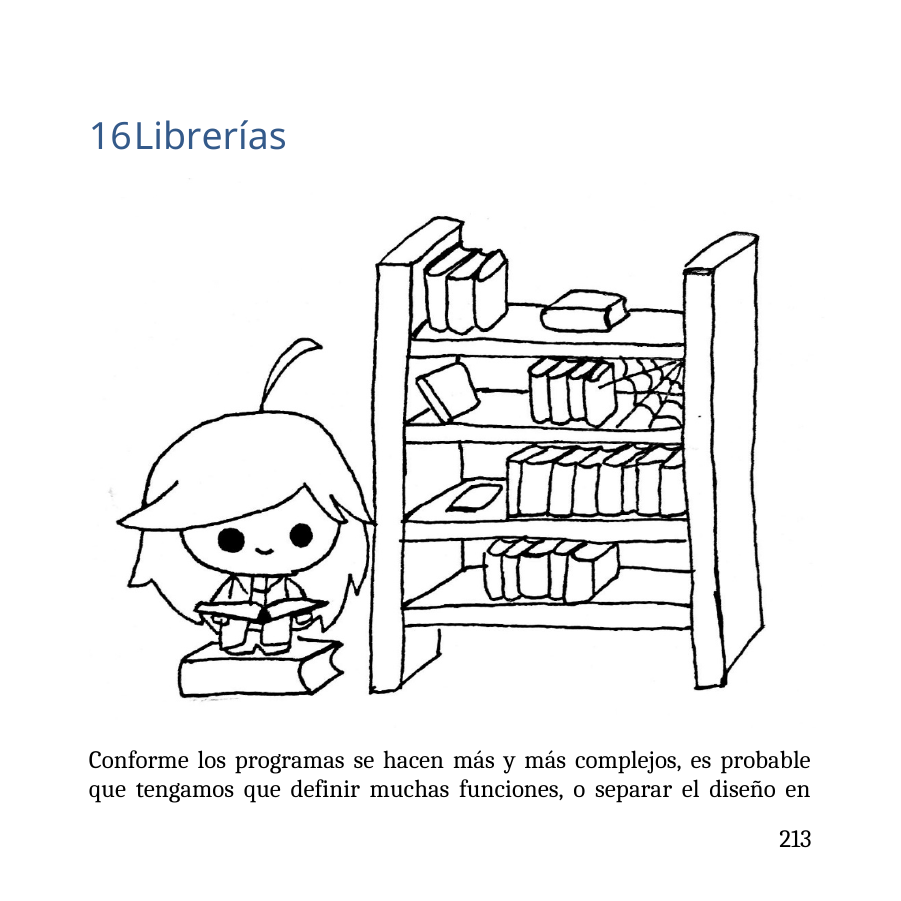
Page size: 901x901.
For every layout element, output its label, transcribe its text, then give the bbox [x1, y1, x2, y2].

subtitle Librerías [89, 109, 811, 160]
text Conforme los programas se hacen más y más complejos, es probable que tengamos que definir muchas funciones, o separar el diseño en [89, 746, 811, 804]
picture [88, 178, 826, 728]
